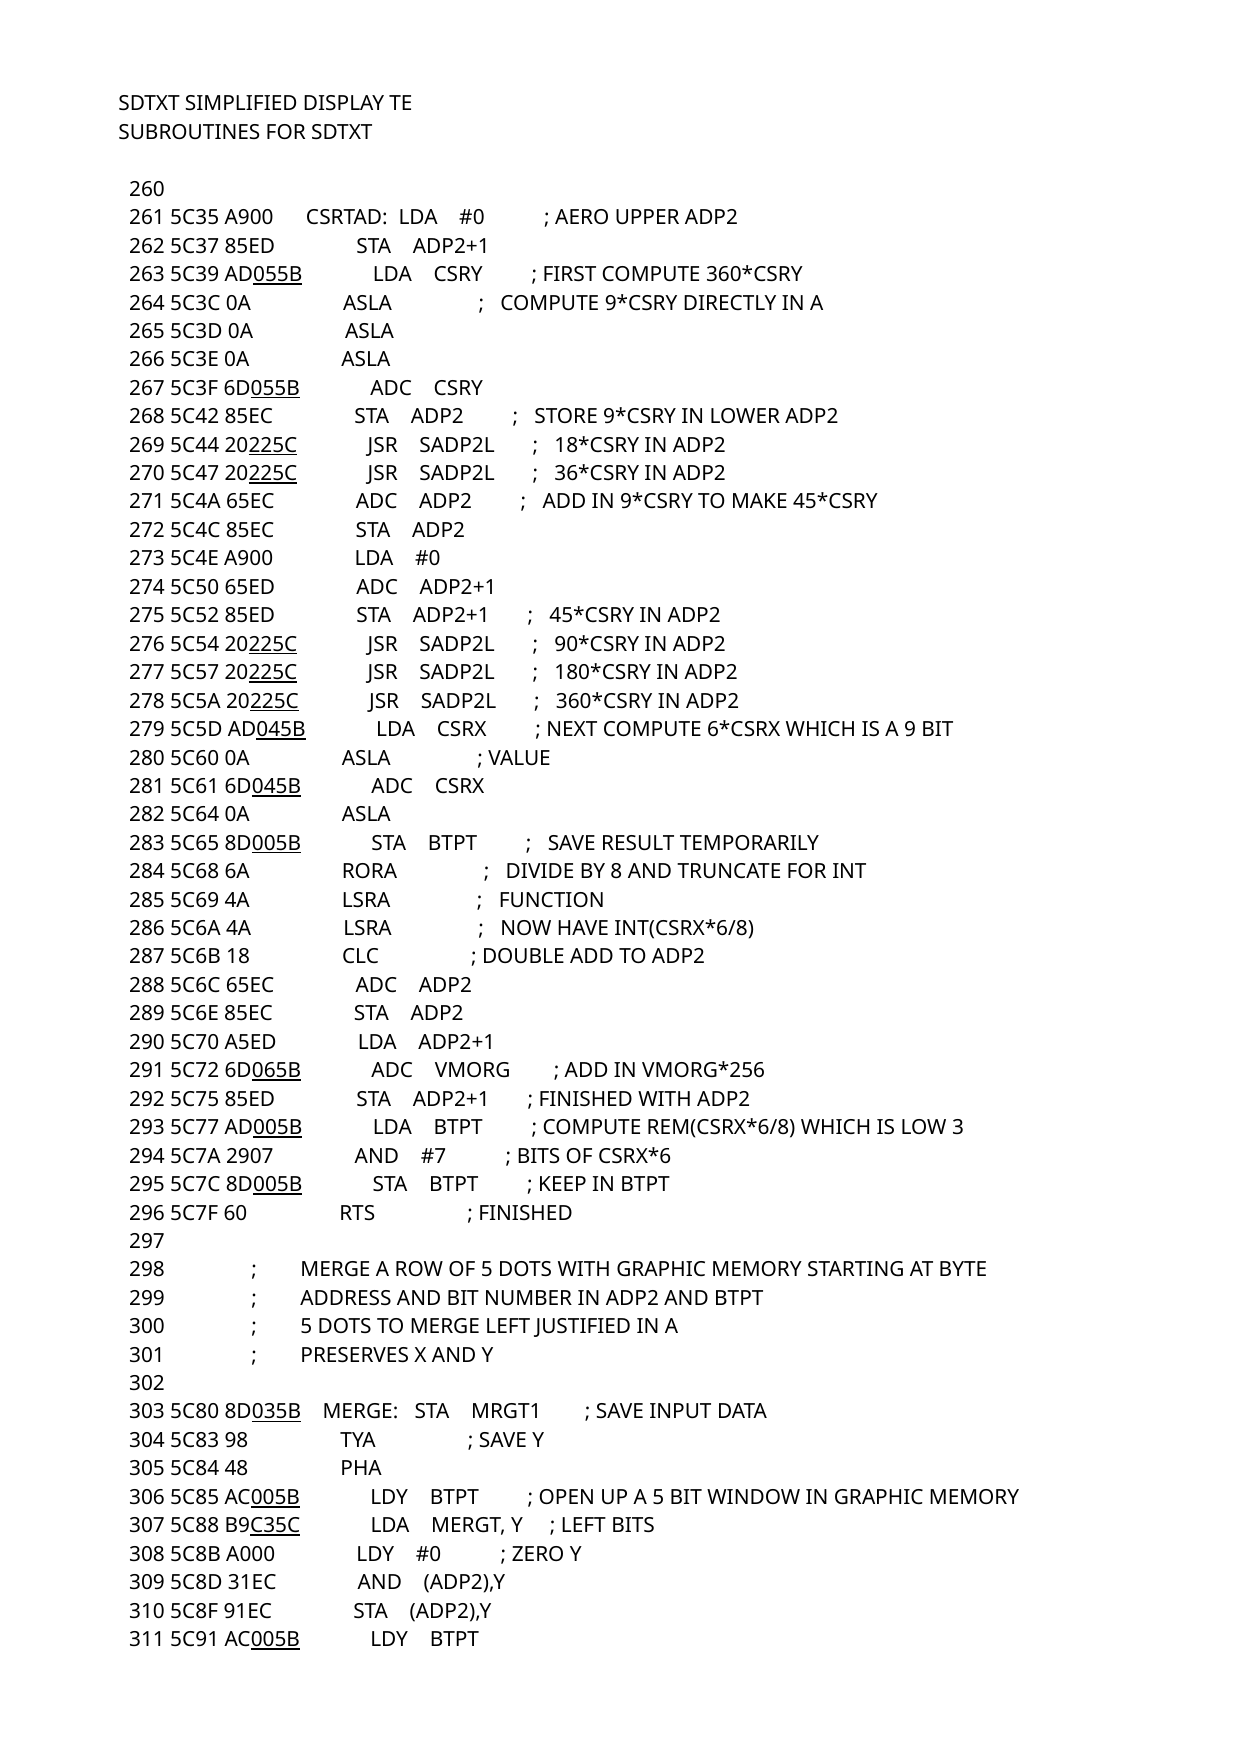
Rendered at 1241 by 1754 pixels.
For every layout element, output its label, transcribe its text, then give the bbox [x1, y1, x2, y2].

text 304 5C83 98 TYA ; SAVE Y [118, 1425, 1152, 1453]
text 299 ; ADDRESS AND BIT NUMBER IN ADP2 AND BTPT [118, 1283, 1152, 1311]
text 270 5C47 20225C JSR SADP2L ; 36*CSRY IN ADP2 [118, 458, 1152, 487]
text 283 5C65 8D005B STA BTPT ; SAVE RESULT TEMPORARILY [118, 828, 1152, 856]
text 276 5C54 20225C JSR SADP2L ; 90*CSRY IN ADP2 [118, 629, 1152, 657]
text 303 5C80 8D035B MERGE: STA MRGT1 ; SAVE INPUT DATA [118, 1397, 1152, 1425]
text 281 5C61 6D045B ADC CSRX [118, 771, 1152, 799]
text 307 5C88 B9C35C LDA MERGT, Y ; LEFT BITS [118, 1510, 1152, 1539]
text 297 [118, 1226, 1152, 1254]
text 306 5C85 AC005B LDY BTPT ; OPEN UP A 5 BIT WINDOW IN GRAPHIC MEMORY [118, 1482, 1152, 1510]
text 311 5C91 AC005B LDY BTPT [118, 1624, 1152, 1653]
text 285 5C69 4A LSRA ; FUNCTION [118, 885, 1152, 913]
text 291 5C72 6D065B ADC VMORG ; ADD IN VMORG*256 [118, 1055, 1152, 1084]
text 273 5C4E A900 LDA #0 [118, 543, 1152, 572]
text 274 5C50 65ED ADC ADP2+1 [118, 572, 1152, 600]
text 265 5C3D 0A ASLA [118, 316, 1152, 344]
text 267 5C3F 6D055B ADC CSRY [118, 373, 1152, 401]
text 271 5C4A 65EC ADC ADP2 ; ADD IN 9*CSRY TO MAKE 45*CSRY [118, 487, 1152, 515]
text 310 5C8F 91EC STA (ADP2),Y [118, 1596, 1152, 1624]
text 300 ; 5 DOTS TO MERGE LEFT JUSTIFIED IN A [118, 1311, 1152, 1340]
text 277 5C57 20225C JSR SADP2L ; 180*CSRY IN ADP2 [118, 657, 1152, 686]
text 279 5C5D AD045B LDA CSRX ; NEXT COMPUTE 6*CSRX WHICH IS A 9 BIT [118, 714, 1152, 743]
text 266 5C3E 0A ASLA [118, 344, 1152, 373]
text 289 5C6E 85EC STA ADP2 [118, 998, 1152, 1027]
text 262 5C37 85ED STA ADP2+1 [118, 231, 1152, 259]
text 305 5C84 48 PHA [118, 1453, 1152, 1482]
text 302 [118, 1368, 1152, 1397]
text 280 5C60 0A ASLA ; VALUE [118, 743, 1152, 771]
text 269 5C44 20225C JSR SADP2L ; 18*CSRY IN ADP2 [118, 430, 1152, 458]
text 309 5C8D 31EC AND (ADP2),Y [118, 1567, 1152, 1596]
text 268 5C42 85EC STA ADP2 ; STORE 9*CSRY IN LOWER ADP2 [118, 401, 1152, 430]
text 296 5C7F 60 RTS ; FINISHED [118, 1198, 1152, 1226]
text 282 5C64 0A ASLA [118, 799, 1152, 828]
text SUBROUTINES FOR SDTXT [118, 117, 1152, 145]
text 298 ; MERGE A ROW OF 5 DOTS WITH GRAPHIC MEMORY STARTING AT BYTE [118, 1254, 1152, 1283]
text 301 ; PRESERVES X AND Y [118, 1340, 1152, 1368]
text 275 5C52 85ED STA ADP2+1 ; 45*CSRY IN ADP2 [118, 600, 1152, 629]
text 294 5C7A 2907 AND #7 ; BITS OF CSRX*6 [118, 1141, 1152, 1169]
text 290 5C70 A5ED LDA ADP2+1 [118, 1027, 1152, 1055]
text SDTXT SIMPLIFIED DISPLAY TE [118, 88, 1152, 117]
text 260 [118, 174, 1152, 202]
text 292 5C75 85ED STA ADP2+1 ; FINISHED WITH ADP2 [118, 1084, 1152, 1112]
text 264 5C3C 0A ASLA ; COMPUTE 9*CSRY DIRECTLY IN A [118, 288, 1152, 316]
text 308 5C8B A000 LDY #0 ; ZERO Y [118, 1539, 1152, 1567]
text 263 5C39 AD055B LDA CSRY ; FIRST COMPUTE 360*CSRY [118, 259, 1152, 288]
text 287 5C6B 18 CLC ; DOUBLE ADD TO ADP2 [118, 942, 1152, 970]
text 261 5C35 A900 CSRTAD: LDA #0 ; AERO UPPER ADP2 [118, 202, 1152, 231]
text 288 5C6C 65EC ADC ADP2 [118, 970, 1152, 998]
text 286 5C6A 4A LSRA ; NOW HAVE INT(CSRX*6/8) [118, 913, 1152, 942]
text 295 5C7C 8D005B STA BTPT ; KEEP IN BTPT [118, 1169, 1152, 1198]
text 293 5C77 AD005B LDA BTPT ; COMPUTE REM(CSRX*6/8) WHICH IS LOW 3 [118, 1112, 1152, 1141]
text 278 5C5A 20225C JSR SADP2L ; 360*CSRY IN ADP2 [118, 686, 1152, 714]
text 272 5C4C 85EC STA ADP2 [118, 515, 1152, 543]
text 284 5C68 6A RORA ; DIVIDE BY 8 AND TRUNCATE FOR INT [118, 856, 1152, 885]
